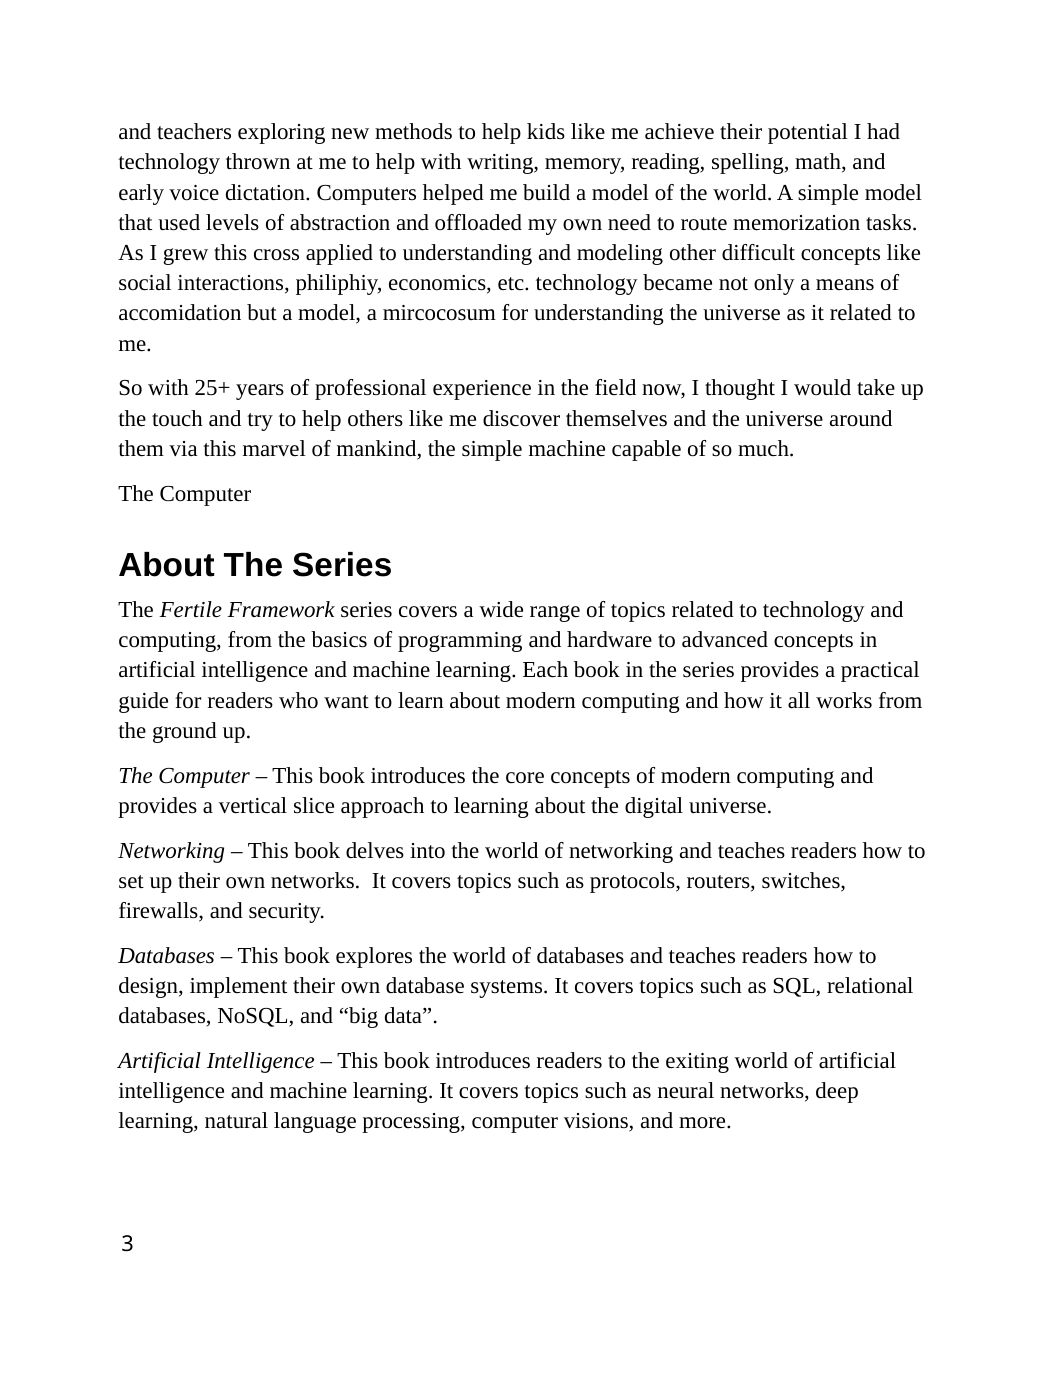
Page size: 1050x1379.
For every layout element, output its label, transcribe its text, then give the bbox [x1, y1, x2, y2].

text The Computer [118, 479, 932, 506]
subtitle About The Series [118, 545, 932, 584]
text So with 25+ years of professional experience in the field now, I thought I would take up the touch and try to help others like me discover themselves and the universe around them via this marvel of mankind, the simple machine capable of so much. [118, 374, 932, 461]
text Databases – This book explores the world of databases and teaches readers how to design, implement their own database systems. It covers topics such as SQL, relational databases, NoSQL, and “big data”. [118, 942, 932, 1029]
text and teachers exploring new methods to help kids like me achieve their potential I had technology thrown at me to help with writing, memory, reading, spelling, math, and early voice dictation. Computers helped me build a model of the world. A simple model that used levels of abstraction and offloaded my own need to route memorization tasks. As I grew this cross applied to understanding and modeling other difficult concepts like social interactions, philiphiy, economics, etc. technology became not only a means of accomidation but a model, a mircocosum for understanding the universe as it related to me. [118, 118, 932, 356]
text The Fertile Framework series covers a wide range of topics related to technology and computing, from the basics of programming and hardware to advanced concepts in artificial intelligence and machine learning. Each book in the series provides a practical guide for readers who want to learn about modern computing and how it all works from the ground up. [118, 596, 932, 743]
text Networking – This book delves into the world of networking and teaches readers how to set up their own networks. It covers topics such as protocols, routers, switches, firewalls, and security. [118, 837, 932, 923]
text The Computer – This book introduces the core concepts of modern computing and provides a vertical slice approach to learning about the digital universe. [118, 762, 932, 818]
text Artificial Intelligence – This book introduces readers to the exiting world of artificial intelligence and machine learning. It covers topics such as neural networks, deep learning, natural language processing, computer visions, and more. [118, 1047, 932, 1134]
